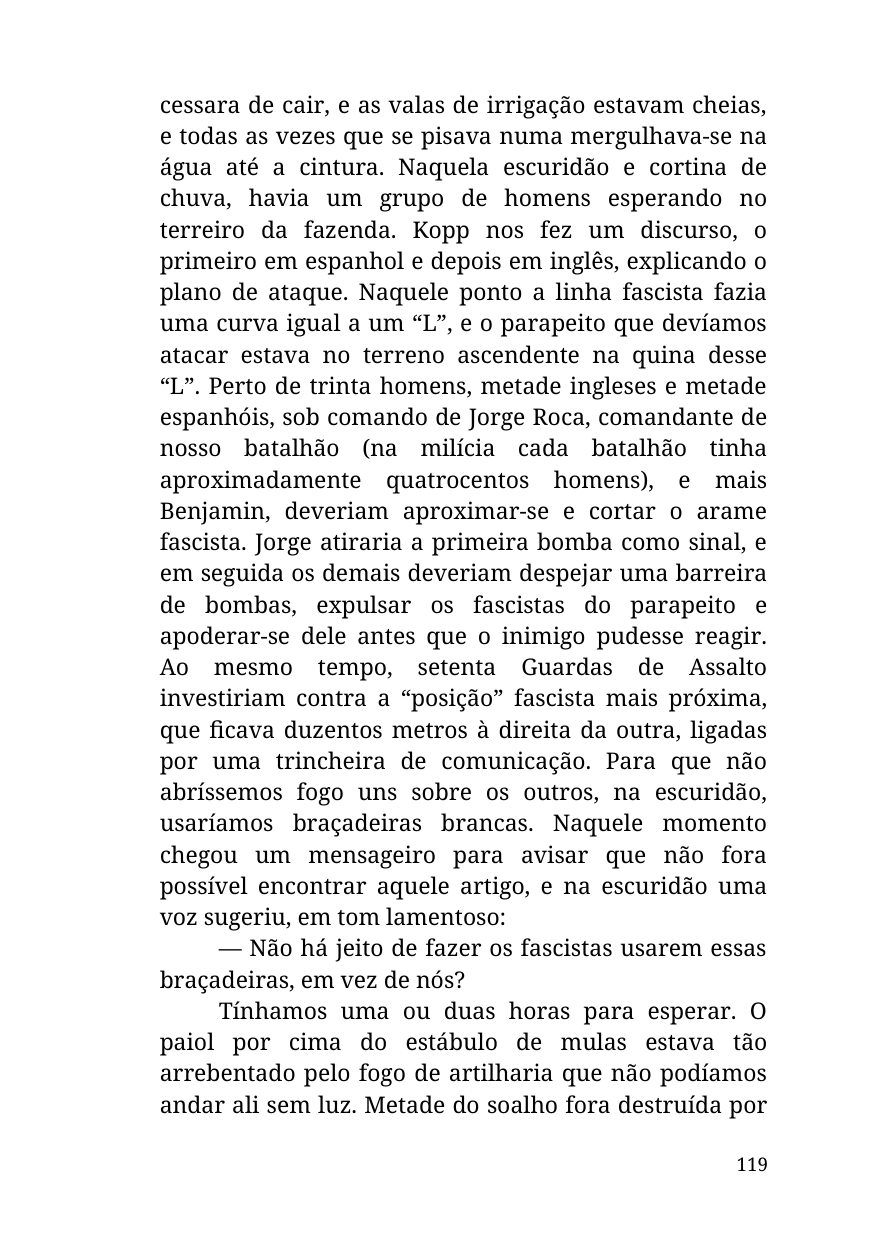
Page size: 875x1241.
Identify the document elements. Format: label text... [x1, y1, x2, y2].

text — Não há jeito de fazer os fascistas usarem essas braçadeiras, em vez de nós? [159, 932, 768, 995]
text Tínhamos uma ou duas horas para esperar. O paiol por cima do estábulo de mulas estava tão arrebentado pelo fogo de artilharia que não podíamos andar ali sem luz. Metade do soalho fora destruída por [159, 995, 768, 1120]
text cessara de cair, e as valas de irrigação estavam cheias, e todas as vezes que se pisava numa mergulhava-se na água até a cintura. Naquela escuridão e cortina de chuva, havia um grupo de homens esperando no terreiro da fazenda. Kopp nos fez um discurso, o primeiro em espanhol e depois em inglês, explicando o plano de ataque. Naquele ponto a linha fascista fazia uma curva igual a um “L”, e o parapeito que devíamos atacar estava no terreno ascendente na quina desse “L”. Perto de trinta homens, metade ingleses e metade espanhóis, sob comando de Jorge Roca, comandante de nosso batalhão (na milícia cada batalhão tinha aproximadamente quatrocentos homens), e mais Benjamin, deveriam aproximar-se e cortar o arame fascista. Jorge atiraria a primeira bomba como sinal, e em seguida os demais deveriam despejar uma barreira de bombas, expulsar os fascistas do parapeito e apoderar-se dele antes que o inimigo pudesse reagir. Ao mesmo tempo, setenta Guardas de Assalto investiriam contra a “posição” fascista mais próxima, que ficava duzentos metros à direita da outra, ligadas por uma trincheira de comunicação. Para que não abríssemos fogo uns sobre os outros, na escuridão, usaríamos braçadeiras brancas. Naquele momento chegou um mensageiro para avisar que não fora possível encontrar aquele artigo, e na escuridão uma voz sugeriu, em tom lamentoso: [159, 88, 768, 932]
